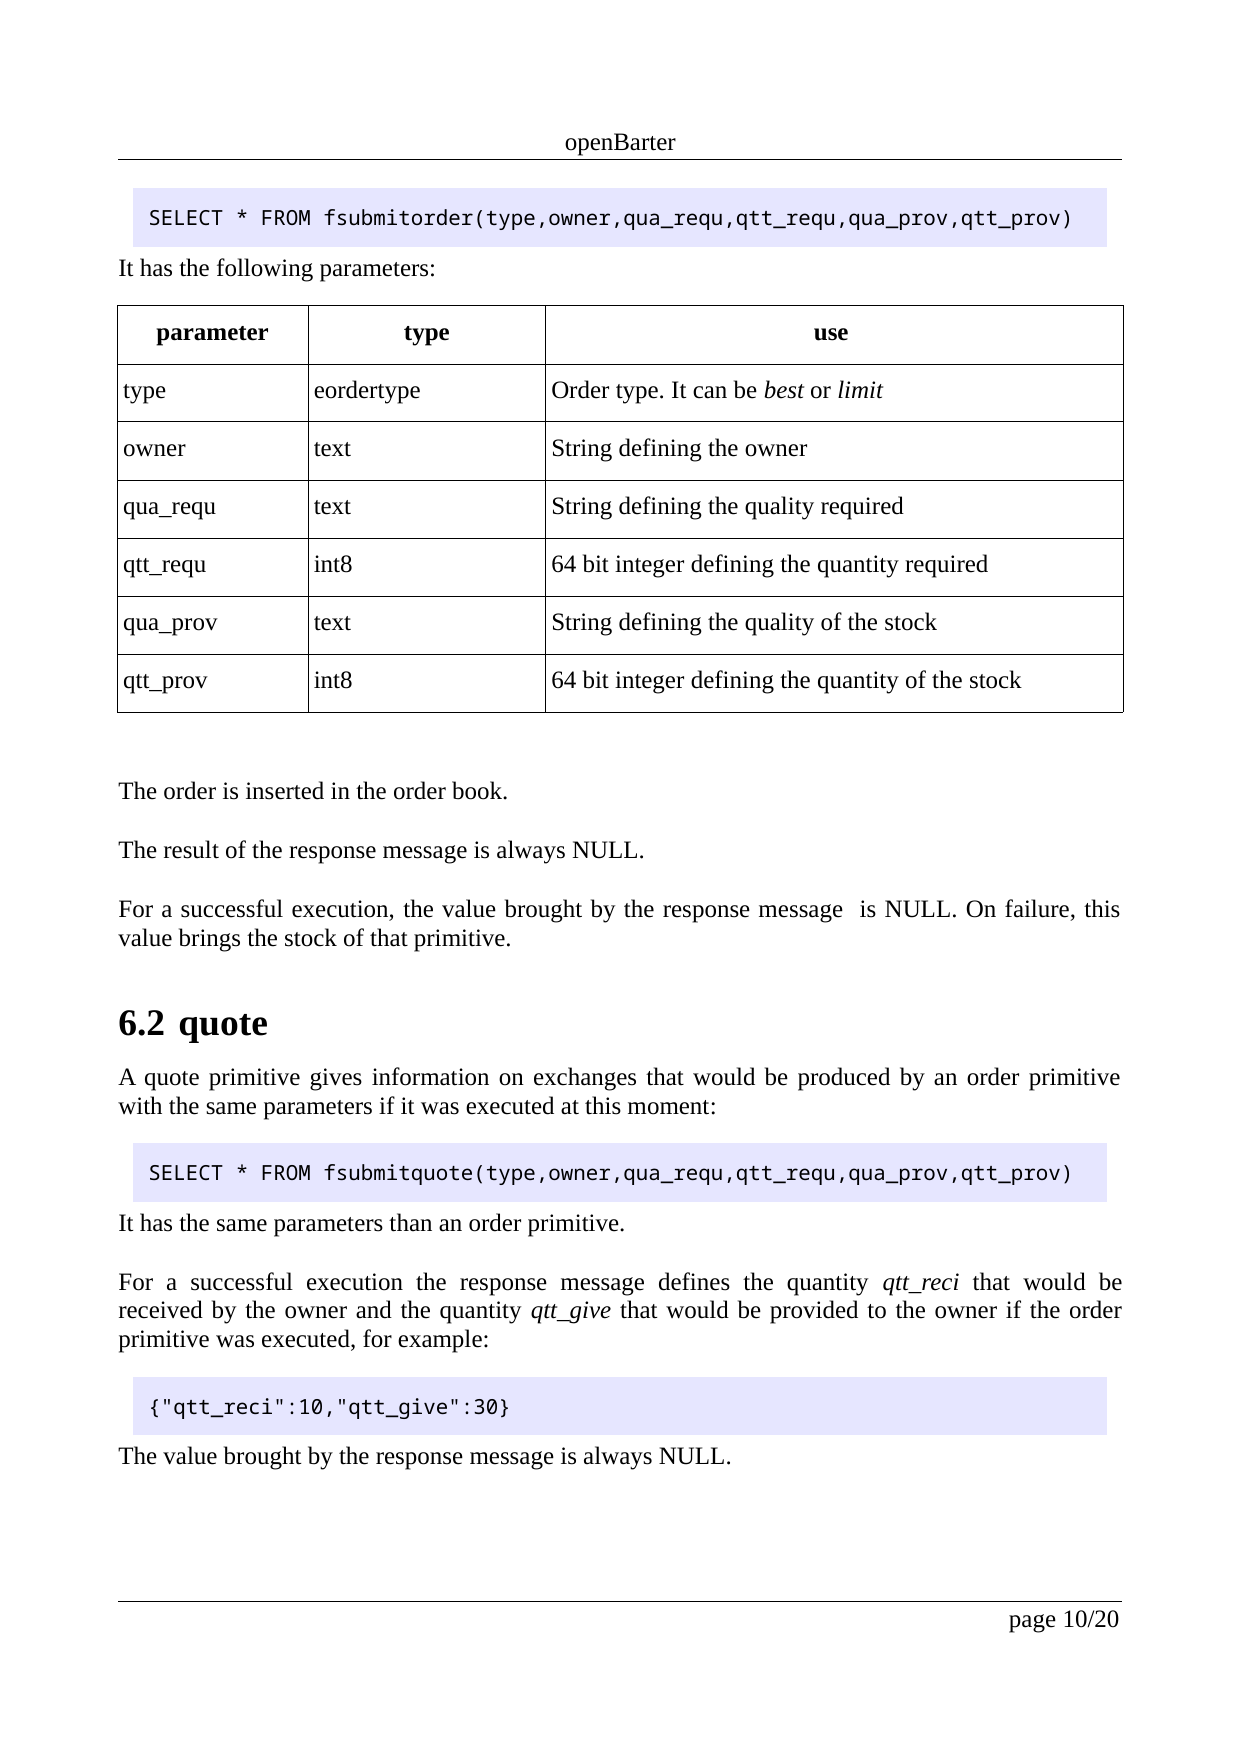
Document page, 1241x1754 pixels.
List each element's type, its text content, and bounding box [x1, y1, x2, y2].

table_header use [546, 306, 1123, 363]
table_cell owner [118, 422, 308, 479]
table_cell qtt_prov [118, 655, 308, 712]
text It has the following parameters: [118, 253, 1122, 281]
table_cell 64 bit integer defining the quantity of the stock [546, 655, 1123, 712]
table_cell qua_requ [118, 481, 308, 537]
table_cell type [118, 365, 308, 421]
text SELECT * FROM fsubmitorder(type,owner,qua_requ,qtt_requ,qua_prov,qtt_prov) [145, 200, 1095, 234]
text For a successful execution the response message defines the quantity qtt_reci that would be received by the owner and the quantity qtt_give that would be provided to the owner if the order primitive was executed, for example: [118, 1267, 1122, 1353]
subtitle quote [118, 1000, 1122, 1043]
table_cell text [309, 597, 545, 653]
table_cell eordertype [309, 365, 545, 421]
text The result of the response message is always NULL. [118, 835, 1122, 864]
text The value brought by the response message is always NULL. [118, 1441, 1122, 1470]
table_cell qua_prov [118, 597, 308, 653]
table_cell int8 [309, 655, 545, 712]
table_cell String defining the quality required [546, 481, 1123, 537]
text For a successful execution, the value brought by the response message is NULL. On failure, this value brings the stock of that primitive. [118, 894, 1122, 951]
table_cell text [309, 481, 545, 537]
table_cell String defining the owner [546, 422, 1123, 479]
text The order is inserted in the order book. [118, 776, 1122, 805]
table_cell text [309, 422, 545, 479]
table_header type [309, 306, 545, 363]
table_header parameter [118, 306, 308, 363]
text A quote primitive gives information on exchanges that would be produced by an order primitive with the same parameters if it was executed at this moment: [118, 1062, 1122, 1119]
table_cell Order type. It can be best or limit [546, 365, 1123, 421]
table_cell String defining the quality of the stock [546, 597, 1123, 653]
text SELECT * FROM fsubmitquote(type,owner,qua_requ,qtt_requ,qua_prov,qtt_prov) [145, 1156, 1095, 1190]
table_cell qtt_requ [118, 539, 308, 596]
table_cell int8 [309, 539, 545, 596]
table_cell 64 bit integer defining the quantity required [546, 539, 1123, 596]
text It has the same parameters than an order primitive. [118, 1208, 1122, 1237]
text {"qtt_reci":10,"qtt_give":30} [145, 1389, 1095, 1423]
